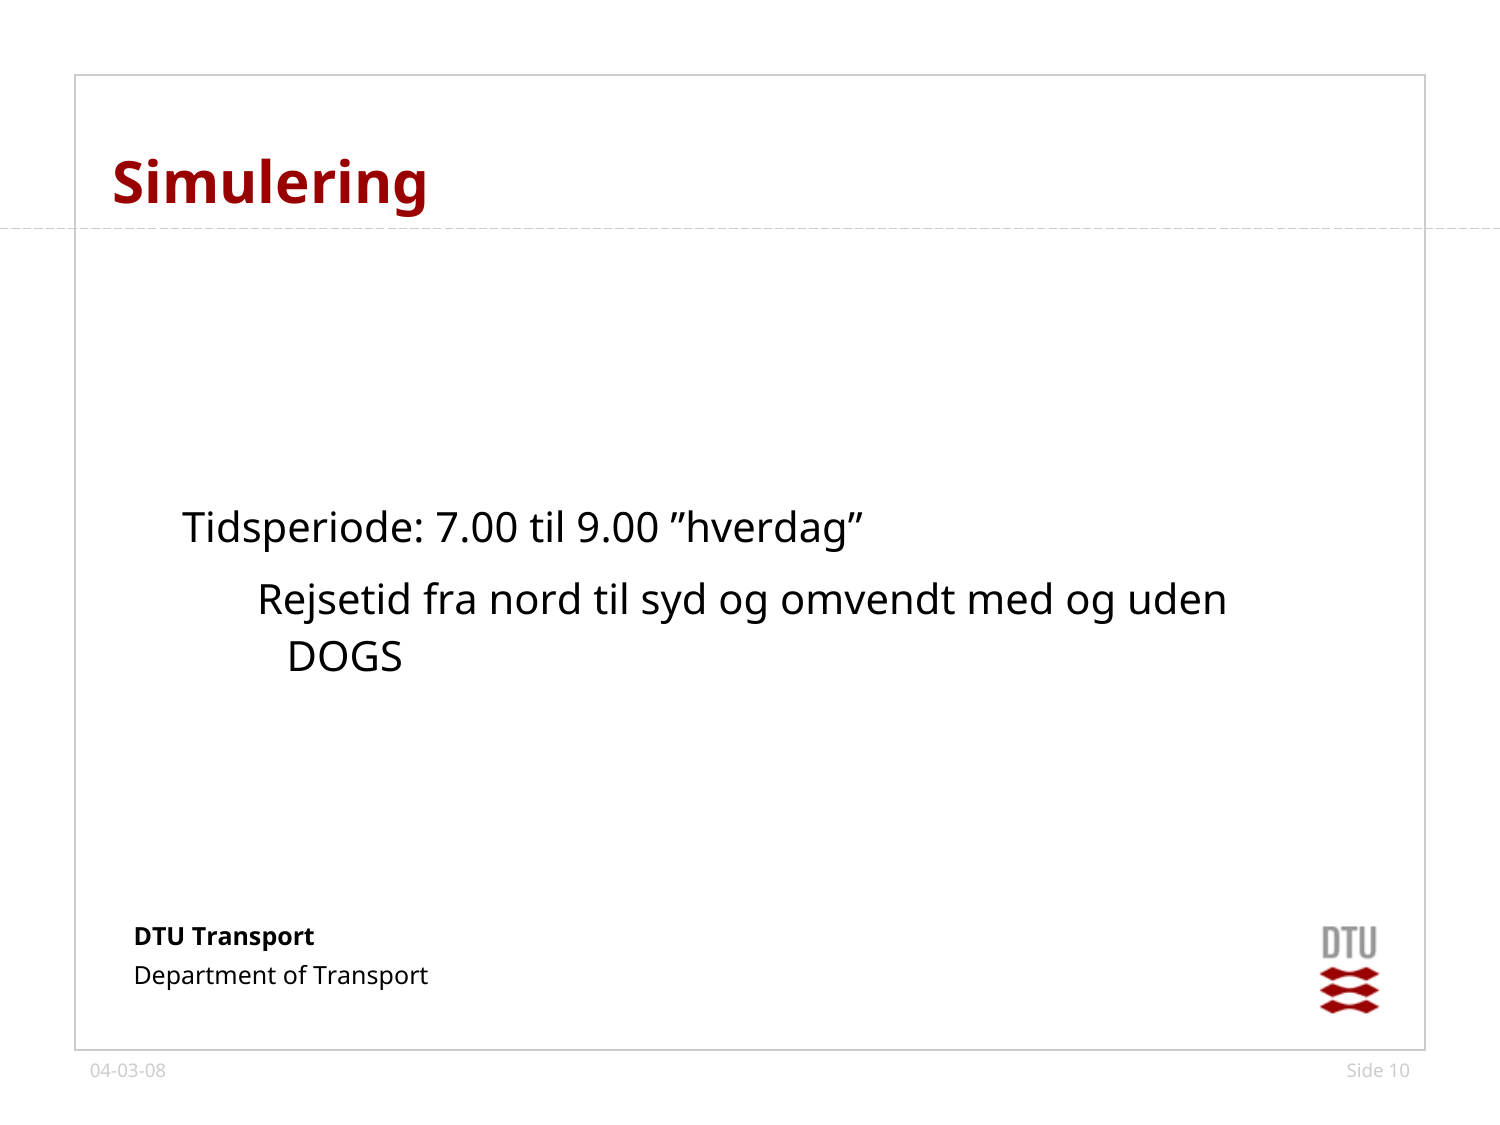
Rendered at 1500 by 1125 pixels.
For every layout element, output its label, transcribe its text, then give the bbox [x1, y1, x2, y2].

title Simulering [112, 132, 1401, 231]
subtitle Tidsperiode: 7.00 til 9.00 ”hverdag” Rejsetid fra nord til syd og omvendt med og uden DOGS [182, 295, 1270, 886]
picture [1297, 892, 1418, 1034]
